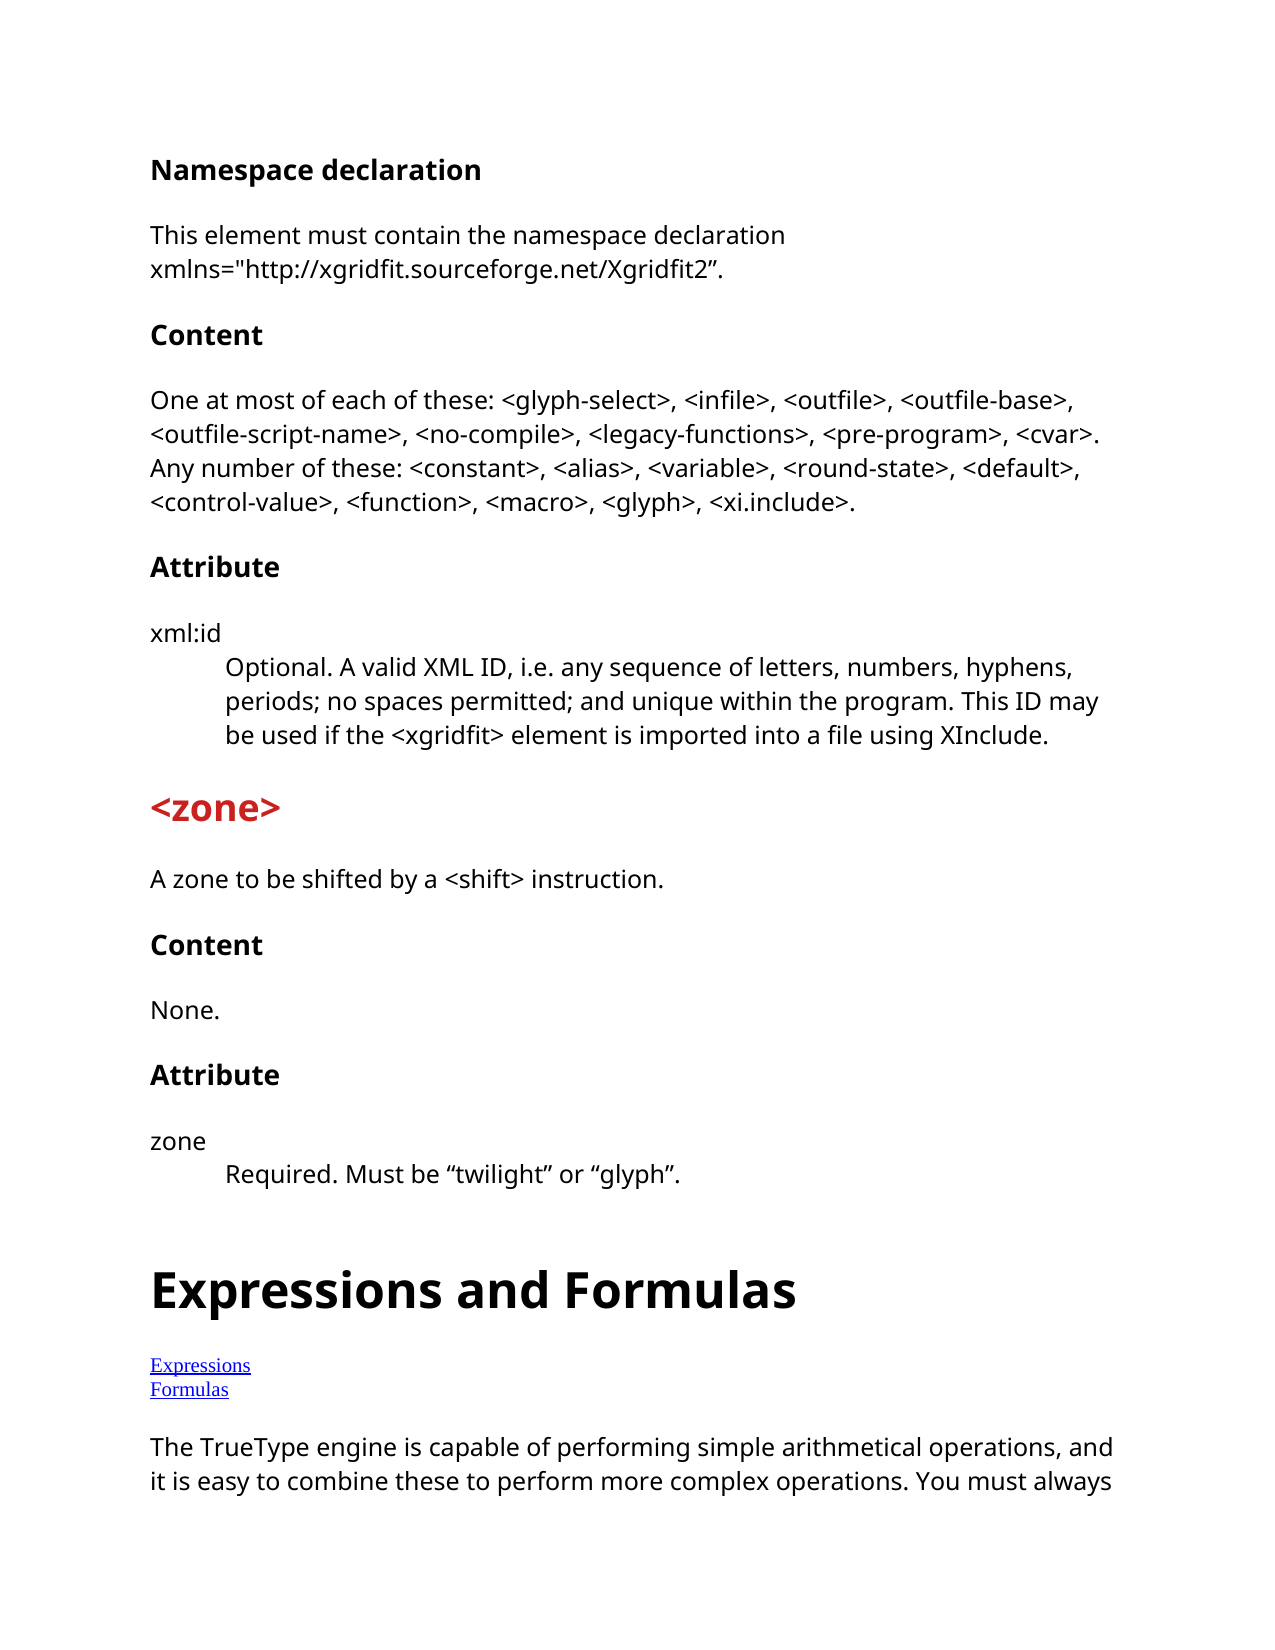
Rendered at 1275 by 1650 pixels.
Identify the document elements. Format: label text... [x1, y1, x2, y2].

subtitle Attribute [150, 548, 1125, 586]
text Required. Must be “twilight” or “glyph”. [225, 1157, 1125, 1191]
text Optional. A valid XML ID, i.e. any sequence of letters, numbers, hyphens, periods; no spaces permitted; and unique within the program. This ID may be used if the <xgridfit> element is imported into a file using XInclude. [225, 649, 1125, 751]
text None. [150, 992, 1125, 1026]
subtitle Content [150, 925, 1125, 963]
subtitle Content [150, 315, 1125, 353]
text Formulas [150, 1377, 1125, 1401]
subtitle <zone> [150, 781, 1125, 832]
text The TrueType engine is capable of performing simple arithmetical operations, and it is easy to combine these to perform more complex operations. You must always [150, 1430, 1125, 1498]
text One at most of each of these: <glyph-select>, <infile>, <outfile>, <outfile-base>, <outfile-script-name>, <no-compile>, <legacy-functions>, <pre-program>, <cvar>. Any number of these: <constant>, <alias>, <variable>, <round-state>, <default>, <control-value>, <function>, <macro>, <glyph>, <xi.include>. [150, 382, 1125, 518]
subtitle Expressions and Formulas [150, 1255, 1125, 1323]
subtitle Attribute [150, 1056, 1125, 1094]
text Expressions [150, 1353, 1125, 1377]
text zone [150, 1123, 1125, 1157]
text This element must contain the namespace declaration xmlns="http://xgridfit.sourceforge.net/Xgridfit2”. [150, 217, 1125, 286]
subtitle Namespace declaration [150, 150, 1125, 188]
text A zone to be shifted by a <shift> instruction. [150, 862, 1125, 896]
text xml:id [150, 615, 1125, 649]
